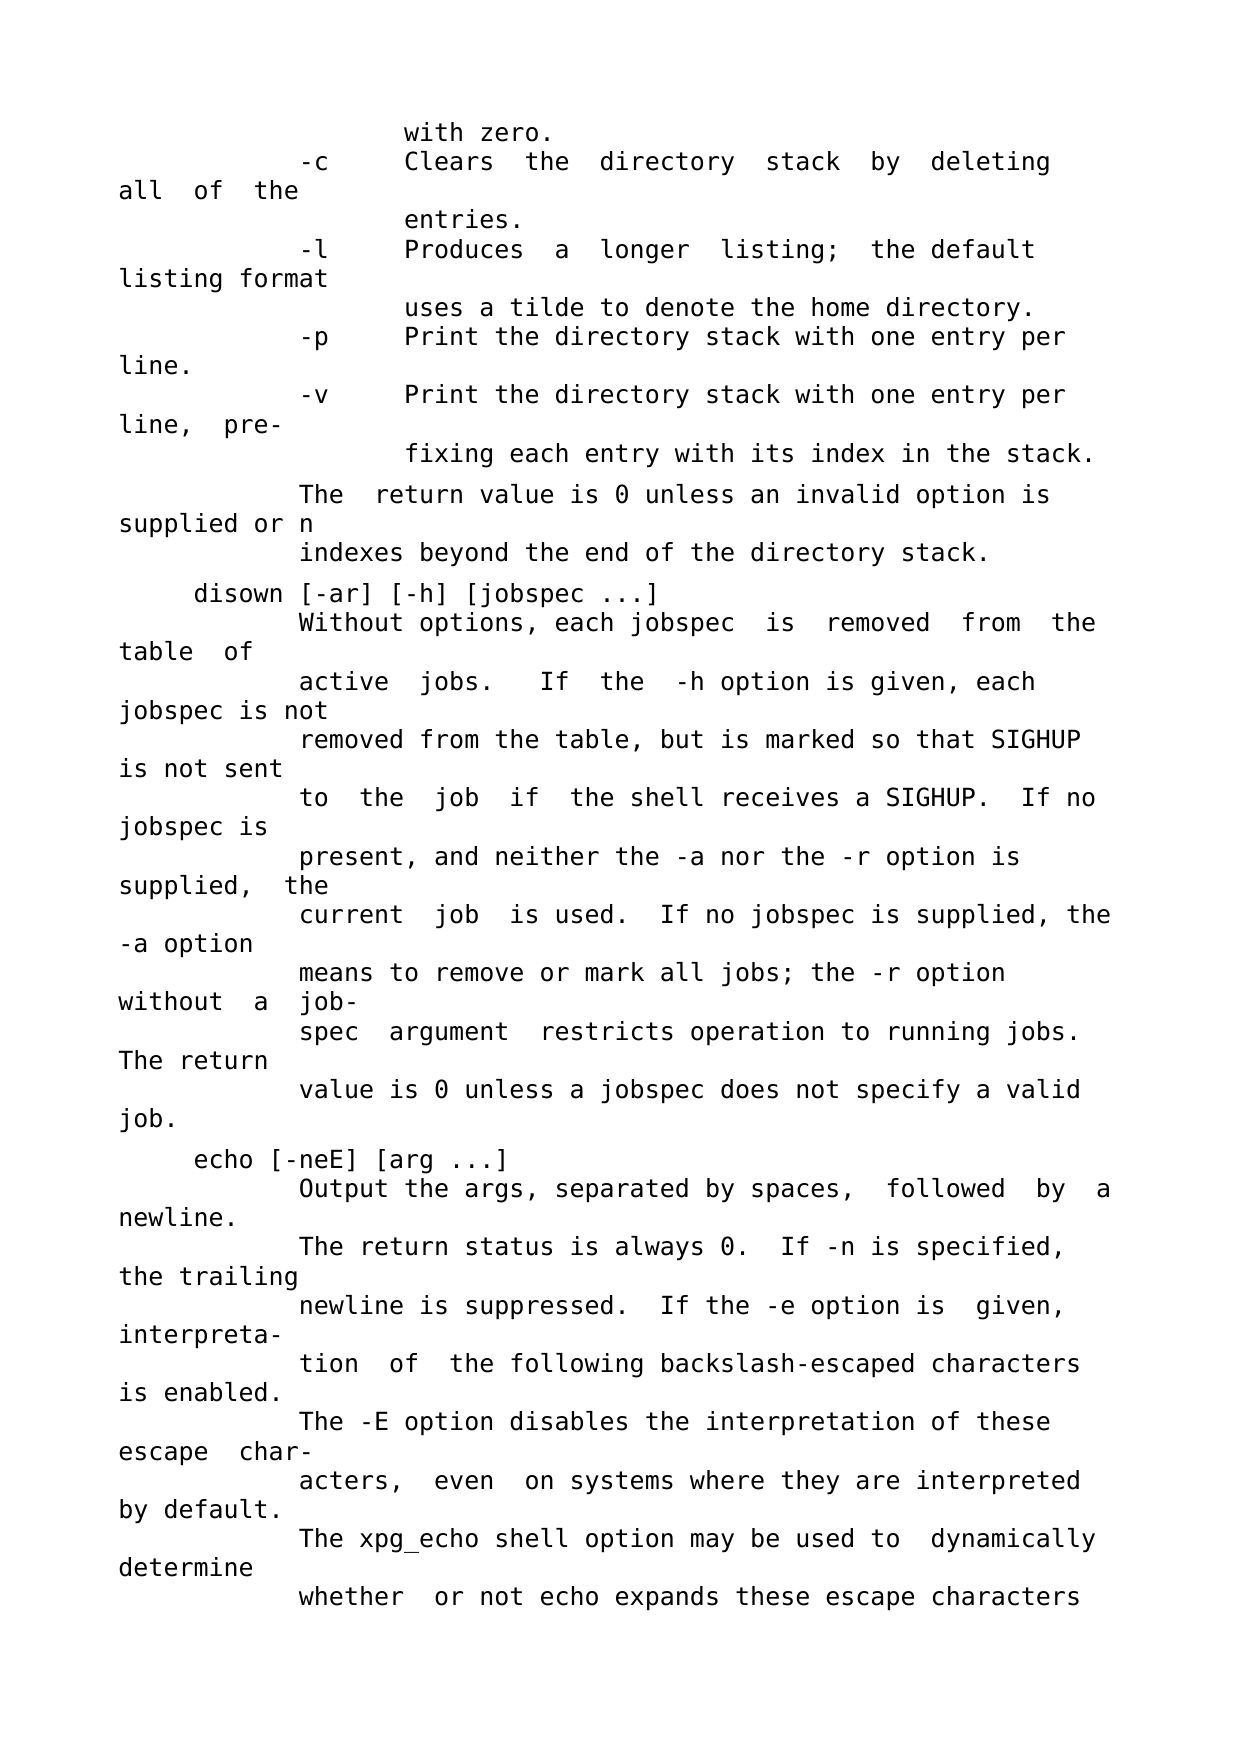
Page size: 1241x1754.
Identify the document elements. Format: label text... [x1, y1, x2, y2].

text echo [-neE] [arg ...] Output the args, separated by spaces, followed by a newline. The return status is always 0. If -n is specified, the trailing newline is suppressed. If the -e option is given, interpreta- tion of the following backslash-escaped characters is enabled. The -E option disables the interpretation of these escape char- acters, even on systems where they are interpreted by default. The xpg_echo shell option may be used to dynamically determine whether or not echo expands these escape characters [118, 1145, 1122, 1612]
text disown [-ar] [-h] [jobspec ...] Without options, each jobspec is removed from the table of active jobs. If the -h option is given, each jobspec is not removed from the table, but is marked so that SIGHUP is not sent to the job if the shell receives a SIGHUP. If no jobspec is present, and neither the -a nor the -r option is supplied, the current job is used. If no jobspec is supplied, the -a option means to remove or mark all jobs; the -r option without a job- spec argument restricts operation to running jobs. The return value is 0 unless a jobspec does not specify a valid job. [118, 579, 1122, 1133]
text The return value is 0 unless an invalid option is supplied or n indexes beyond the end of the directory stack. [118, 480, 1122, 567]
text with zero. -c Clears the directory stack by deleting all of the entries. -l Produces a longer listing; the default listing format uses a tilde to denote the home directory. -p Print the directory stack with one entry per line. -v Print the directory stack with one entry per line, pre- fixing each entry with its index in the stack. [118, 118, 1122, 468]
